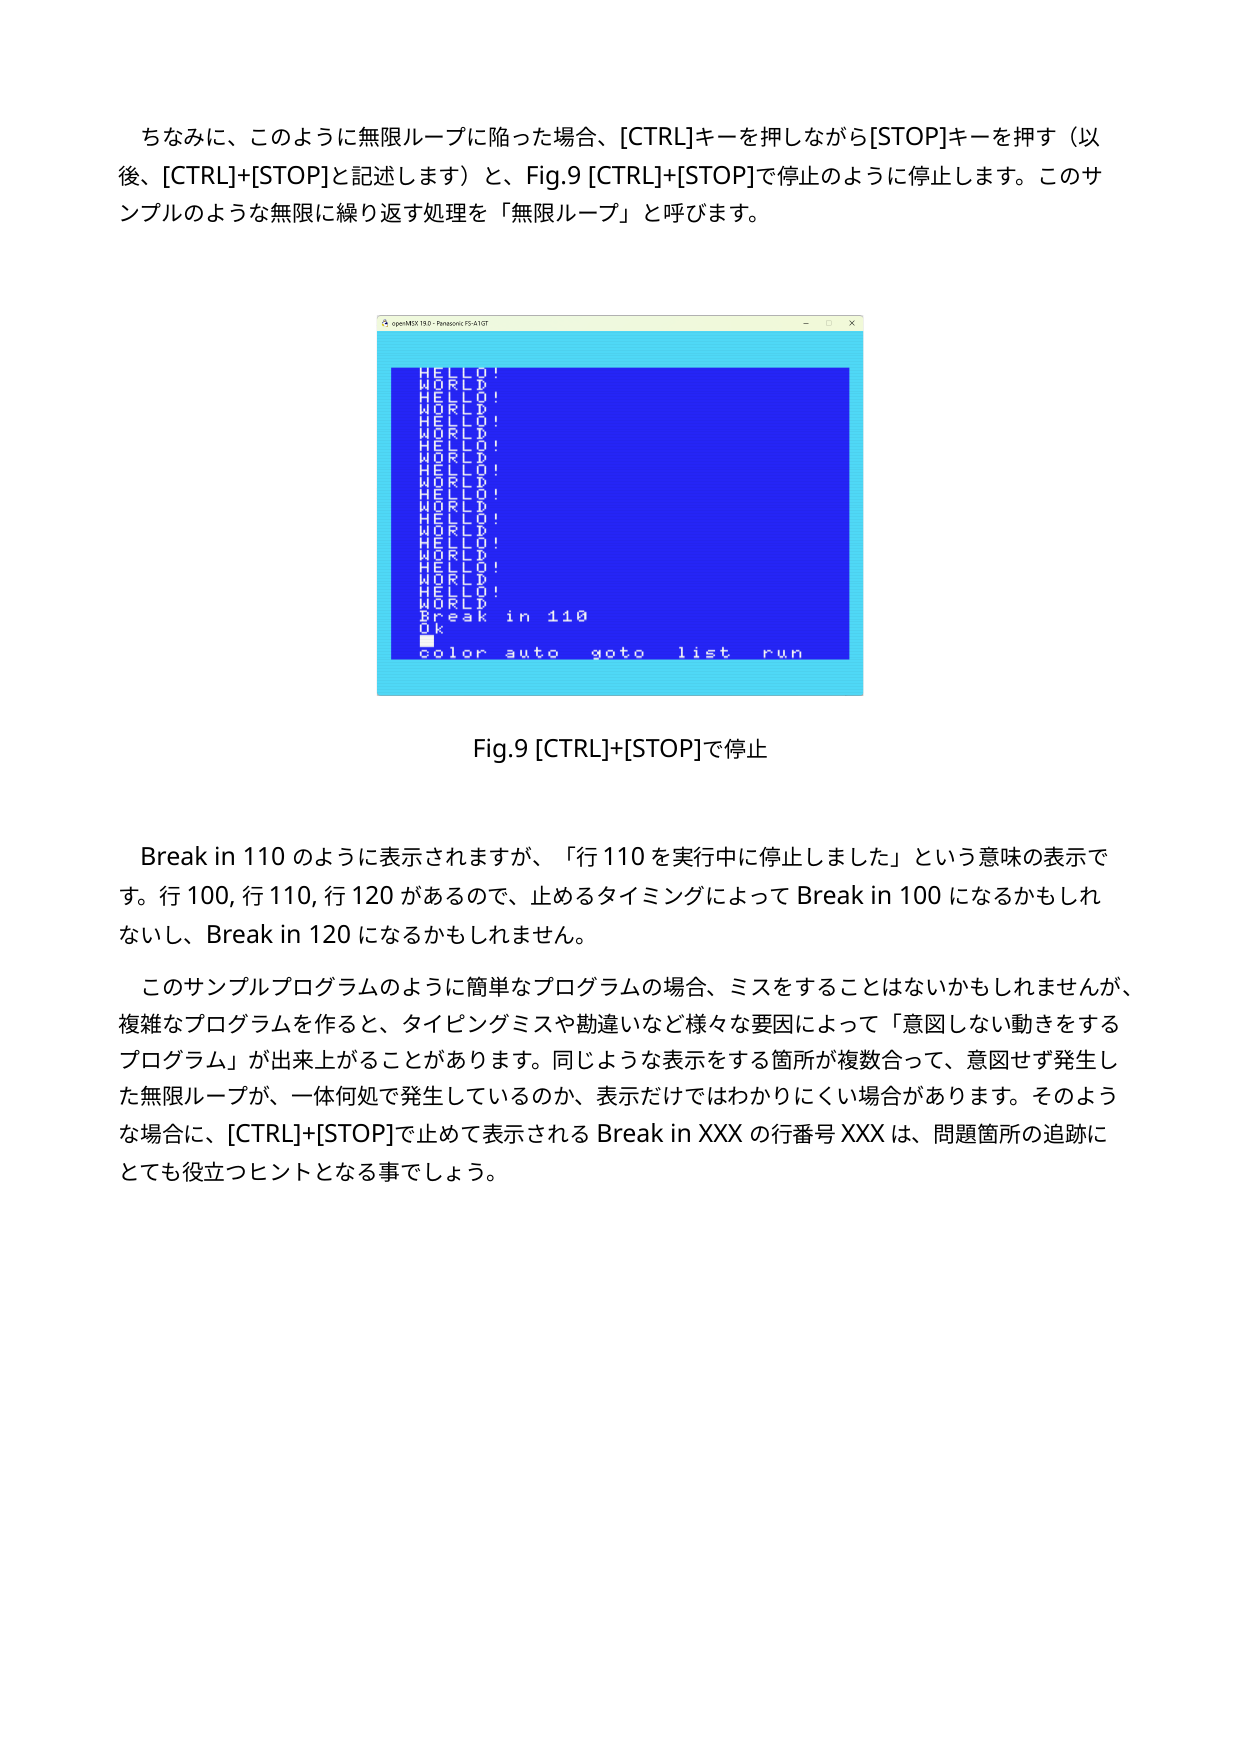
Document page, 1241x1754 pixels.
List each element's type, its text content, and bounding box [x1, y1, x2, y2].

text Fig.9 [CTRL]+[STOP]で停止 [118, 731, 1122, 765]
picture [376, 315, 864, 696]
text このサンプルプログラムのように簡単なプログラムの場合、ミスをすることはないかもしれませんが、複雑なプログラムを作ると、タイピングミスや勘違いなど様々な要因によって「意図しない動きをするプログラム」が出来上がることがあります。同じような表示をする箇所が複数合って、意図せず発生した無限ループが、一体何処で発生しているのか、表示だけではわかりにくい場合があります。そのような場合に、[CTRL]+[STOP]で止めて表示される Break in XXX の行番号XXXは、問題箇所の追跡にとても役立つヒントとなる事でしょう。 [118, 970, 1122, 1187]
text Break in 110 のように表示されますが、「行110を実行中に停止しました」という意味の表示です。行100, 行110, 行120 があるので、止めるタイミングによって Break in 100 になるかもしれないし、Break in 120 になるかもしれません。 [118, 838, 1122, 951]
text ちなみに、このように無限ループに陥った場合、[CTRL]キーを押しながら[STOP]キーを押す（以後、[CTRL]+[STOP]と記述します）と、Fig.9 [CTRL]+[STOP]で停止のように停止します。このサンプルのような無限に繰り返す処理を「無限ループ」と呼びます。 [118, 118, 1122, 228]
